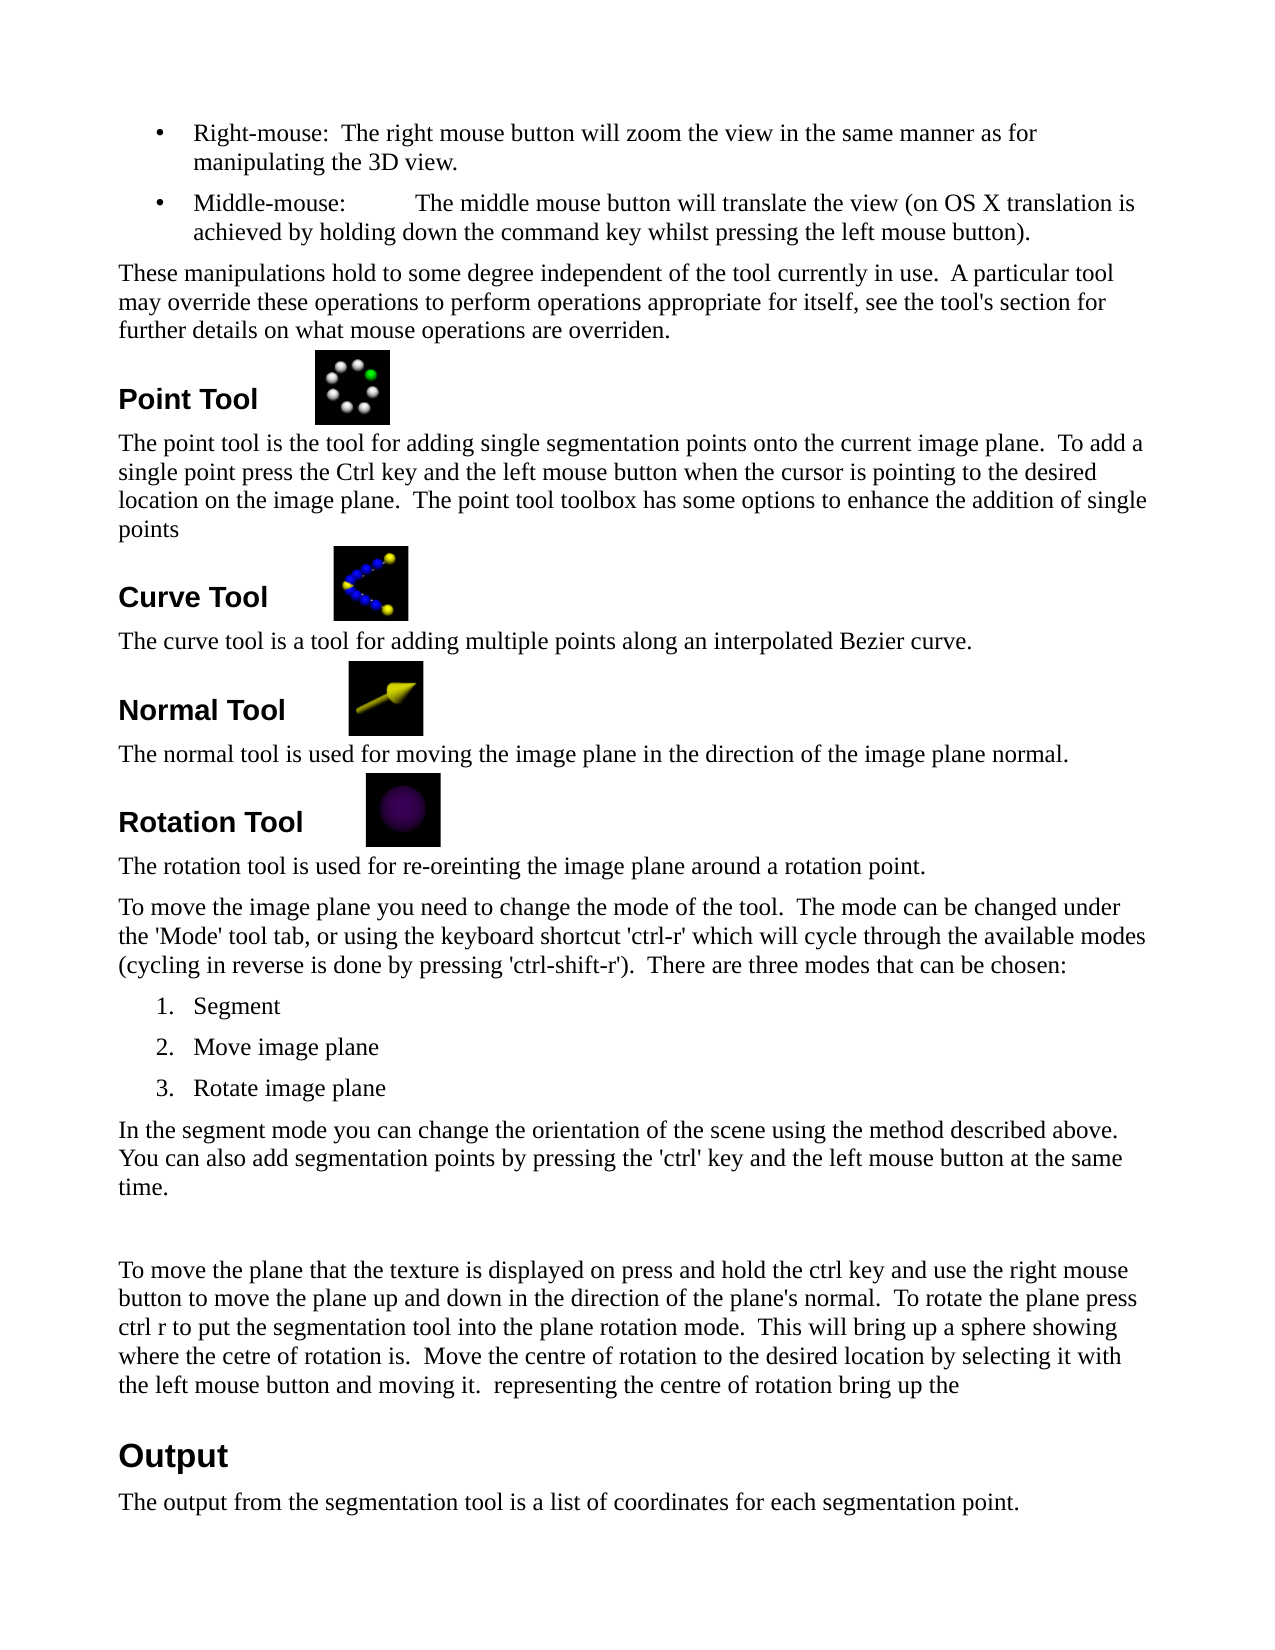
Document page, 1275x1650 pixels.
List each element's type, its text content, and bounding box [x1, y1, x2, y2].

picture [365, 773, 441, 847]
text The normal tool is used for moving the image plane in the direction of the image plane normal. [118, 739, 1157, 767]
subtitle Rotation Tool [118, 805, 365, 838]
subtitle [424, 693, 1157, 726]
picture [333, 546, 409, 621]
text In the segment mode you can change the orientation of the scene using the method described above. You can also add segmentation points by pressing the 'ctrl' key and the left mouse button at the same time. [118, 1115, 1157, 1201]
text To move the plane that the texture is displayed on press and hold the ctrl key and use the right mouse button to move the plane up and down in the direction of the plane's normal. To rotate the plane press ctrl r to put the segmentation tool into the plane rotation mode. This will bring up a sphere showing where the cetre of rotation is. Move the centre of rotation to the desired location by selecting it with the left mouse button and moving it. representing the centre of rotation bring up the [118, 1255, 1157, 1398]
subtitle Curve Tool [118, 580, 333, 614]
subtitle Normal Tool [118, 693, 348, 726]
subtitle [390, 382, 1157, 415]
text These manipulations hold to some degree independent of the tool currently in use. A particular tool may override these operations to perform operations appropriate for itself, see the tool's section for further details on what mouse operations are overriden. [118, 258, 1157, 344]
picture [348, 661, 424, 736]
text The curve tool is a tool for adding multiple points along an interpolated Bezier curve. [118, 626, 1157, 655]
text To move the image plane you need to change the mode of the tool. The mode can be changed under the 'Mode' tool tab, or using the keyboard shortcut 'ctrl-r' which will cycle through the available modes (cycling in reverse is done by pressing 'ctrl-shift-r'). There are three modes that can be chosen: [118, 892, 1157, 978]
text The rotation tool is used for re-oreinting the image plane around a rotation point. [118, 851, 1157, 880]
text The output from the segmentation tool is a list of coordinates for each segmentation point. [118, 1487, 1157, 1516]
list Move image plane [156, 1032, 1157, 1061]
text The point tool is the tool for adding single segmentation points onto the current image plane. To add a single point press the Ctrl key and the left mouse button when the cursor is pointing to the desired location on the image plane. The point tool toolbox has some options to enhance the addition of single points [118, 428, 1157, 543]
picture [315, 350, 390, 425]
subtitle [441, 805, 1157, 838]
subtitle Point Tool [118, 382, 315, 415]
list Rotate image plane [156, 1073, 1157, 1102]
list Right-mouse: The right mouse button will zoom the view in the same manner as for manipulating the 3D view. [156, 118, 1157, 176]
list Middle-mouse: The middle mouse button will translate the view (on OS X translation is achieved by holding down the command key whilst pressing the left mouse button). [156, 188, 1157, 246]
subtitle [409, 580, 1157, 614]
subtitle Output [118, 1436, 1157, 1475]
list Segment [156, 991, 1157, 1020]
